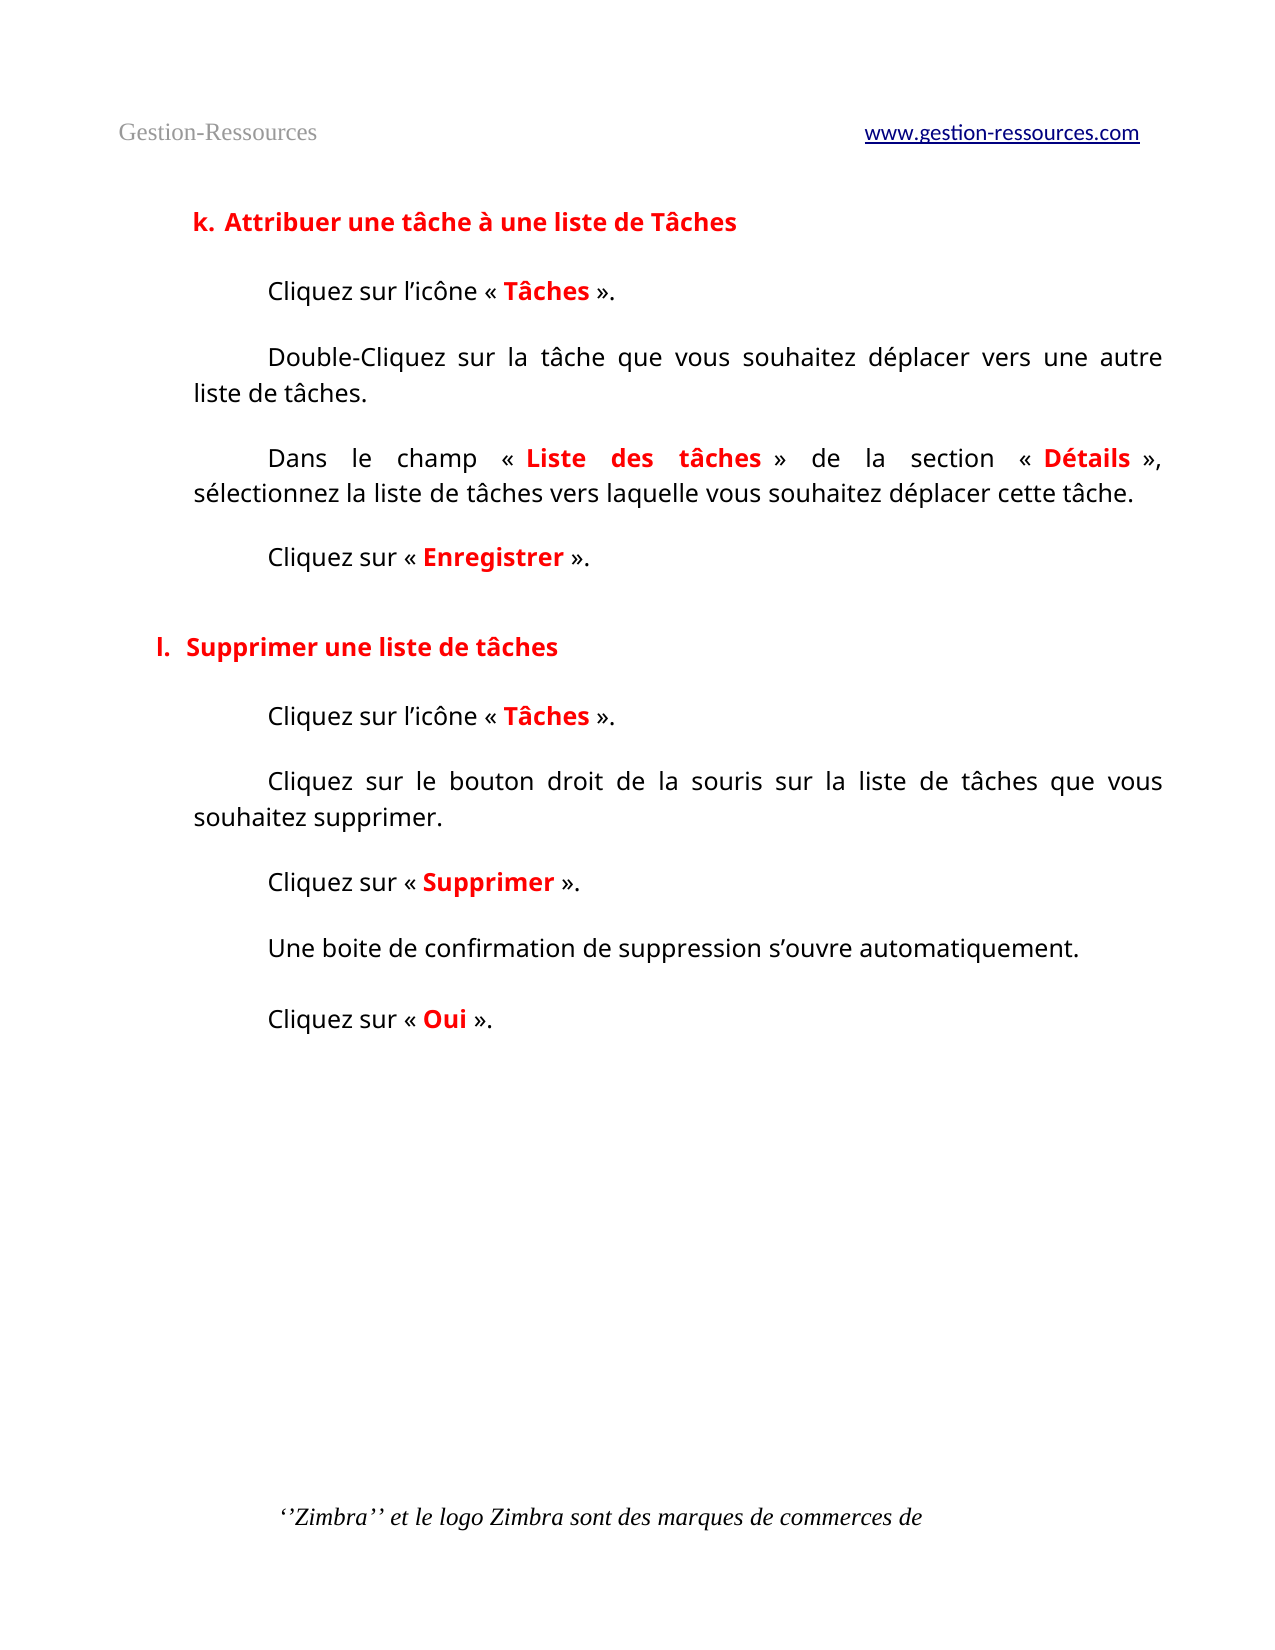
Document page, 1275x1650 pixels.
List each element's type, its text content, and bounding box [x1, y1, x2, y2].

text Cliquez sur l’icône « Tâches ». [267, 273, 1171, 307]
text Une boite de confirmation de suppression s’ouvre automatiquement. Cliquez sur « Oui ». [267, 931, 1138, 1036]
text Double-Cliquez sur la tâche que vous souhaitez déplacer vers une autre liste de tâches. [193, 340, 1163, 410]
text k. Attribuer une tâche à une liste de Tâches [151, 204, 777, 238]
text Cliquez sur l’icône « Tâches ». [267, 699, 1171, 733]
text Cliquez sur le bouton droit de la souris sur la liste de tâches que vous souhaitez supprimer. [193, 764, 1163, 834]
text l. Supprimer une liste de tâches [156, 630, 1171, 664]
text Dans le champ « Liste des tâches » de la section « Détails », sélectionnez la liste de tâches vers laquelle vous souhaitez déplacer cette tâche. [193, 441, 1164, 509]
text Cliquez sur « Supprimer ». [267, 864, 1171, 898]
text Cliquez sur « Enregistrer ». [267, 540, 1171, 574]
